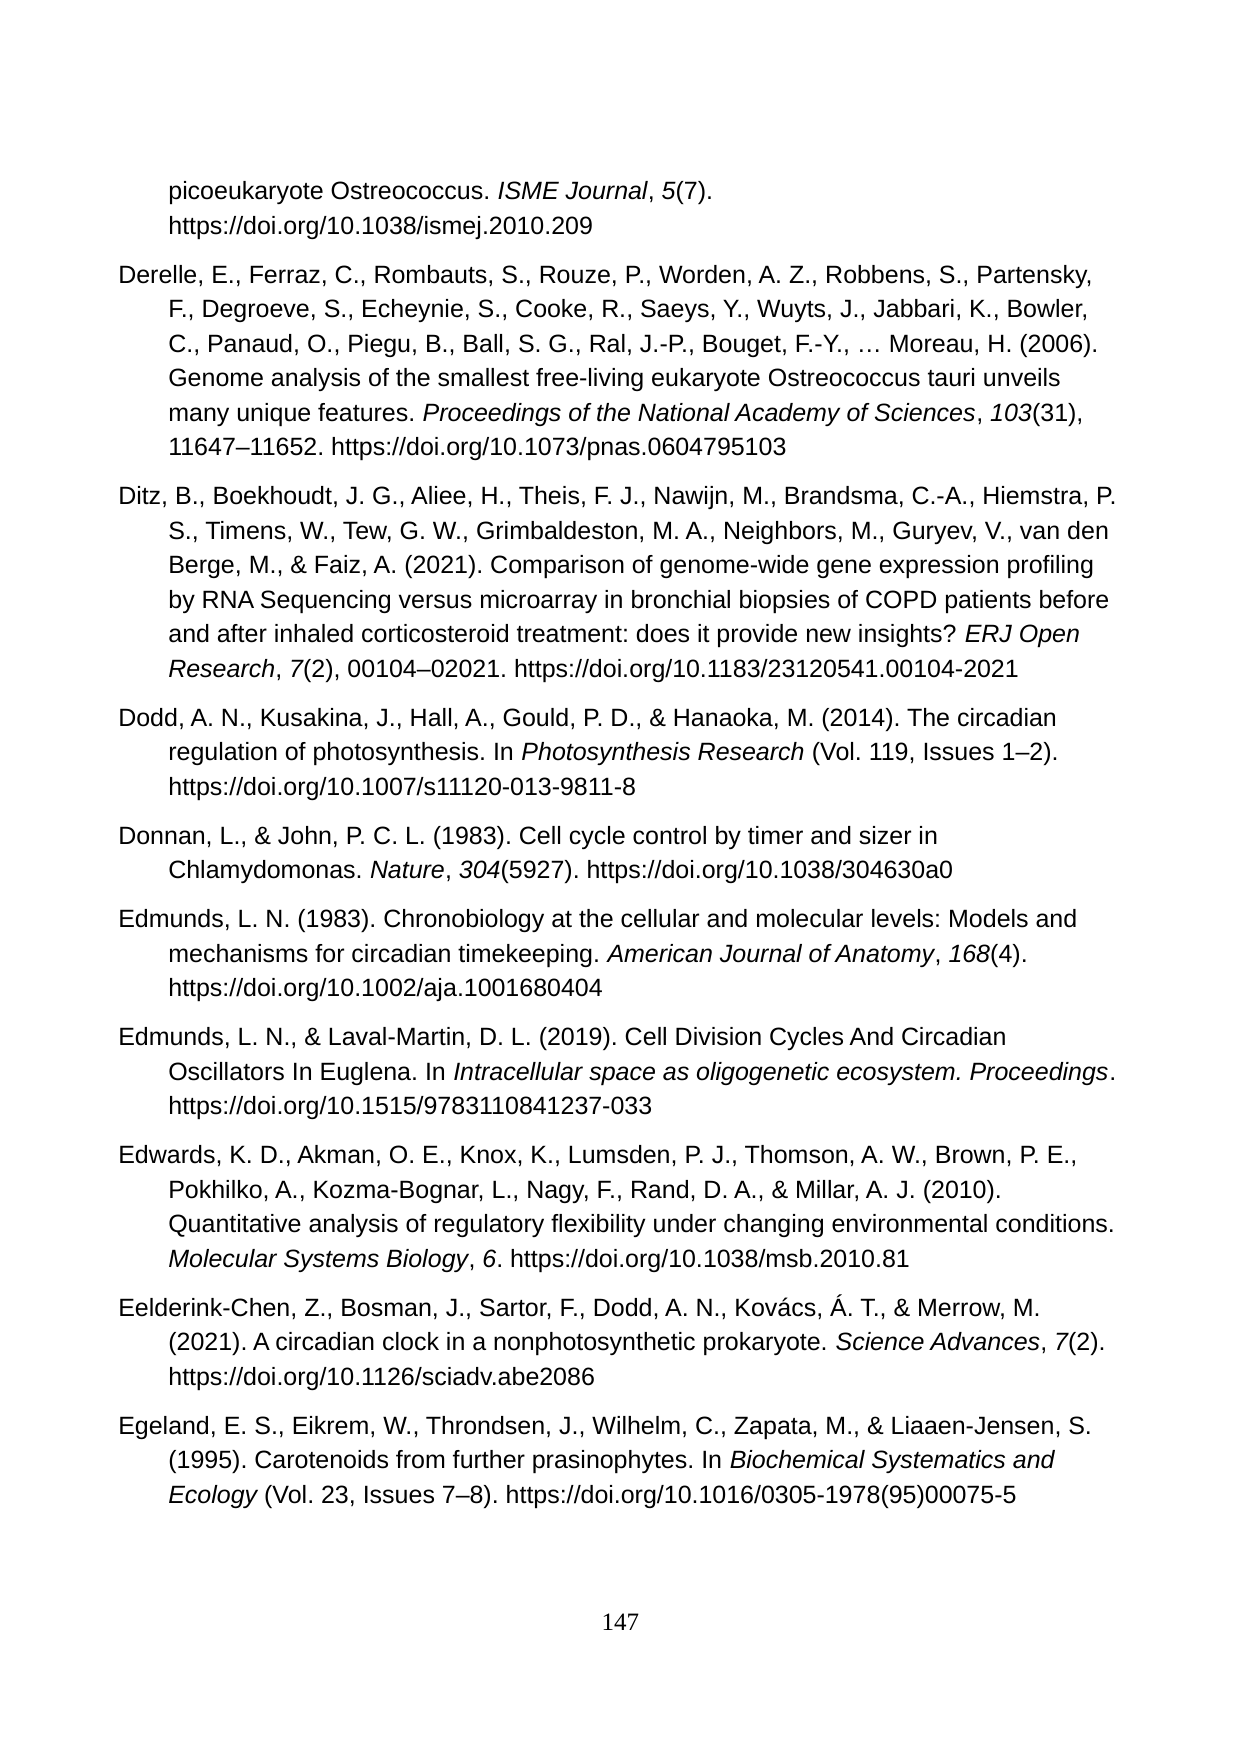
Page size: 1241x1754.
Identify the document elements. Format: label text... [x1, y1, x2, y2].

text Dodd, A. N., Kusakina, J., Hall, A., Gould, P. D., & Hanaoka, M. (2014). The circadian regulation of photosynthesis. In Photosynthesis Research (Vol. 119, Issues 1–2). https://doi.org/10.1007/s11120-013-9811-8 [118, 703, 1122, 801]
text Ditz, B., Boekhoudt, J. G., Aliee, H., Theis, F. J., Nawijn, M., Brandsma, C.-A., Hiemstra, P. S., Timens, W., Tew, G. W., Grimbaldeston, M. A., Neighbors, M., Guryev, V., van den Berge, M., & Faiz, A. (2021). Comparison of genome-wide gene expression profiling by RNA Sequencing versus microarray in bronchial biopsies of COPD patients before and after inhaled corticosteroid treatment: does it provide new insights? ERJ Open Research, 7(2), 00104–02021. https://doi.org/10.1183/23120541.00104-2021 [118, 481, 1122, 682]
text Derelle, E., Ferraz, C., Rombauts, S., Rouze, P., Worden, A. Z., Robbens, S., Partensky, F., Degroeve, S., Echeynie, S., Cooke, R., Saeys, Y., Wuyts, J., Jabbari, K., Bowler, C., Panaud, O., Piegu, B., Ball, S. G., Ral, J.-P., Bouget, F.-Y., … Moreau, H. (2006). Genome analysis of the smallest free-living eukaryote Ostreococcus tauri unveils many unique features. Proceedings of the National Academy of Sciences, 103(31), 11647–11652. https://doi.org/10.1073/pnas.0604795103 [118, 260, 1122, 461]
text Edwards, K. D., Akman, O. E., Knox, K., Lumsden, P. J., Thomson, A. W., Brown, P. E., Pokhilko, A., Kozma-Bognar, L., Nagy, F., Rand, D. A., & Millar, A. J. (2010). Quantitative analysis of regulatory flexibility under changing environmental conditions. Molecular Systems Biology, 6. https://doi.org/10.1038/msb.2010.81 [118, 1140, 1122, 1273]
text picoeukaryote Ostreococcus. ISME Journal, 5(7). https://doi.org/10.1038/ismej.2010.209 [118, 176, 1122, 239]
text Donnan, L., & John, P. C. L. (1983). Cell cycle control by timer and sizer in Chlamydomonas. Nature, 304(5927). https://doi.org/10.1038/304630a0 [118, 821, 1122, 884]
text Egeland, E. S., Eikrem, W., Throndsen, J., Wilhelm, C., Zapata, M., & Liaaen-Jensen, S. (1995). Carotenoids from further prasinophytes. In Biochemical Systematics and Ecology (Vol. 23, Issues 7–8). https://doi.org/10.1016/0305-1978(95)00075-5 [118, 1411, 1122, 1509]
text Eelderink-Chen, Z., Bosman, J., Sartor, F., Dodd, A. N., Kovács, Á. T., & Merrow, M. (2021). A circadian clock in a nonphotosynthetic prokaryote. Science Advances, 7(2). https://doi.org/10.1126/sciadv.abe2086 [118, 1293, 1122, 1391]
text Edmunds, L. N. (1983). Chronobiology at the cellular and molecular levels: Models and mechanisms for circadian timekeeping. American Journal of Anatomy, 168(4). https://doi.org/10.1002/aja.1001680404 [118, 904, 1122, 1002]
text Edmunds, L. N., & Laval-Martin, D. L. (2019). Cell Division Cycles And Circadian Oscillators In Euglena. In Intracellular space as oligogenetic ecosystem. Proceedings. https://doi.org/10.1515/9783110841237-033 [118, 1022, 1122, 1120]
